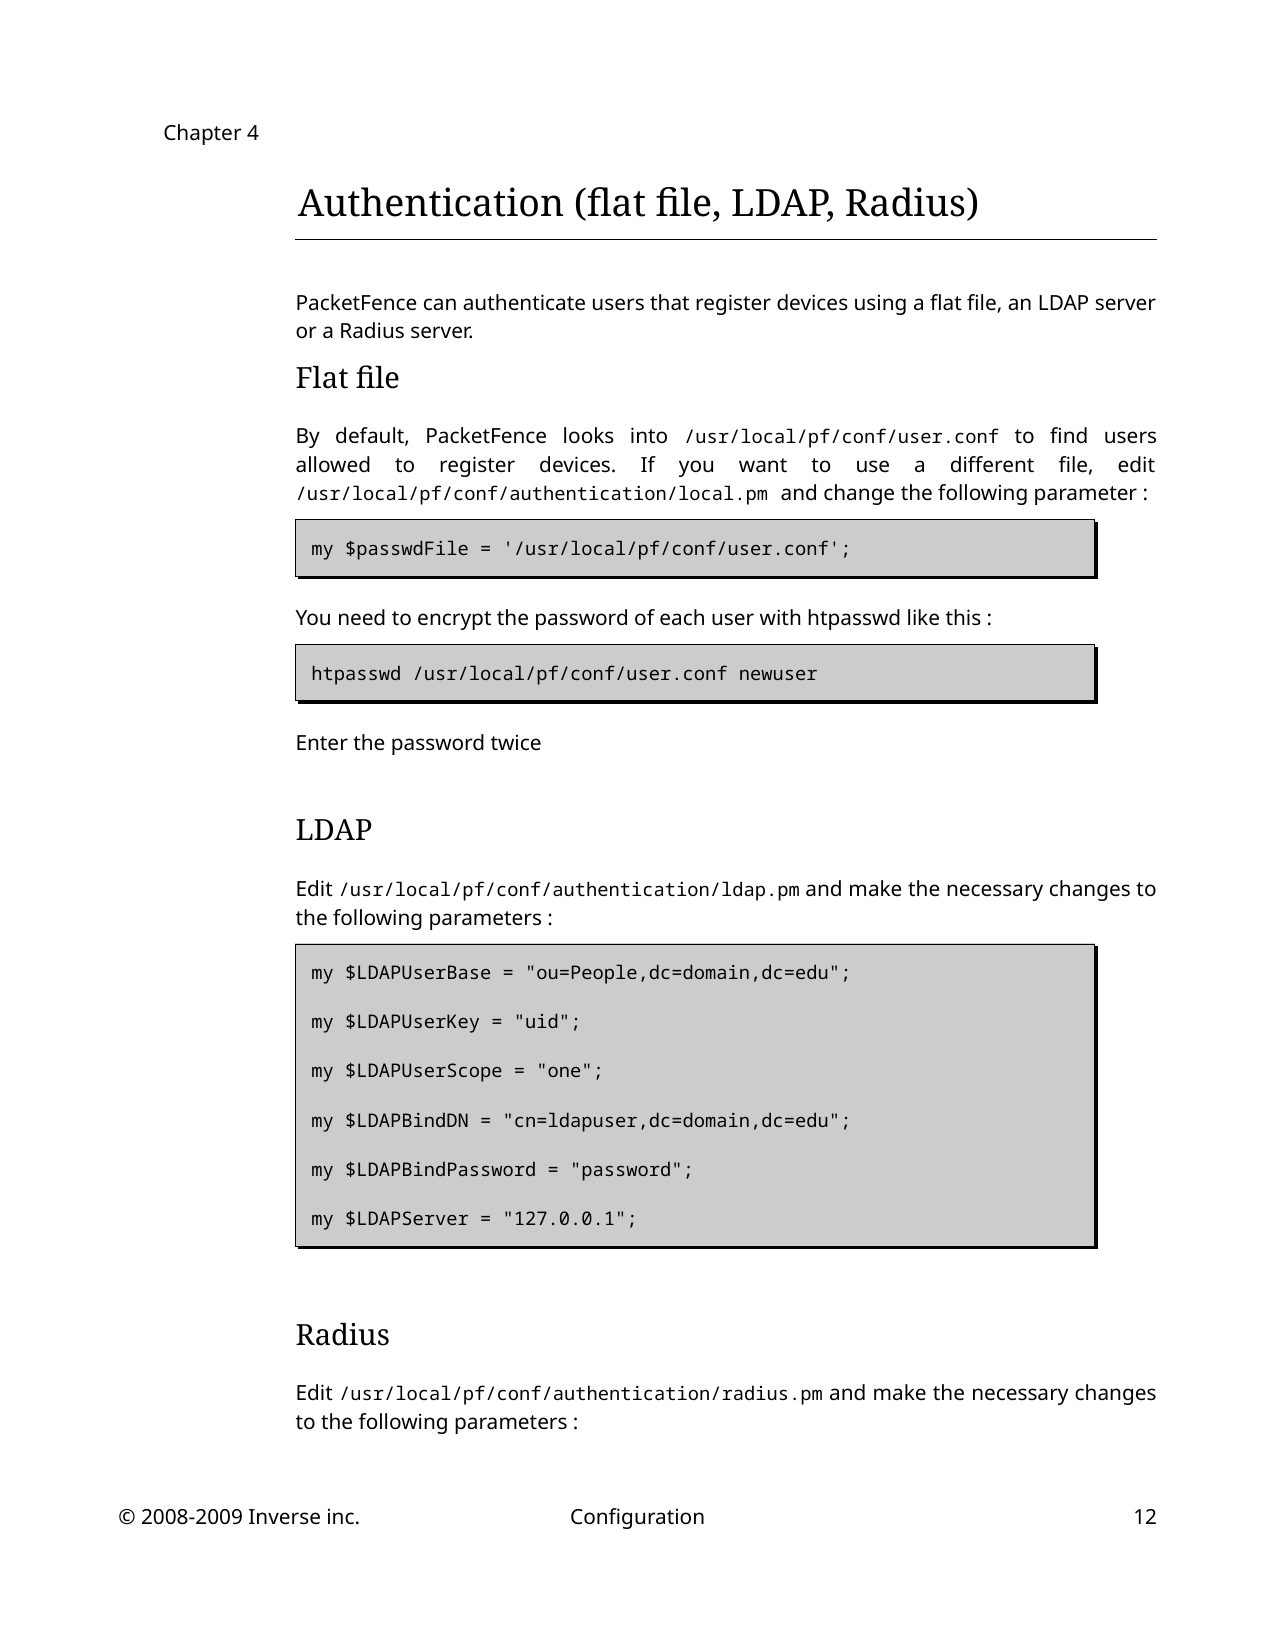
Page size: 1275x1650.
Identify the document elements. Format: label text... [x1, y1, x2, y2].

text PacketFence can authenticate users that register devices using a flat file, an LDAP server or a Radius server. [295, 288, 1157, 344]
text my $LDAPUserBase = "ou=People,dc=domain,dc=edu"; [296, 945, 1094, 985]
subtitle Radius [295, 1314, 1157, 1354]
text my $LDAPServer = "127.0.0.1"; [296, 1189, 1094, 1246]
text my $passwdFile = '/usr/local/pf/conf/user.conf'; [296, 520, 1094, 576]
text my $LDAPBindDN = "cn=ldapuser,dc=domain,dc=edu"; [296, 1091, 1094, 1132]
text By default, PacketFence looks into /usr/local/pf/conf/user.conf to find users allowed to register devices. If you want to use a different file, edit /usr/local/pf/conf/authentication/local.pm and change the following parameter : [295, 422, 1157, 507]
text my $LDAPUserKey = "uid"; [296, 993, 1094, 1034]
text Edit /usr/local/pf/conf/authentication/ldap.pm and make the necessary changes to the following parameters : [295, 874, 1157, 931]
subtitle Authentication (flat file, LDAP, Radius) [295, 176, 1157, 239]
text Enter the password twice [295, 728, 1157, 756]
text my $LDAPBindPassword = "password"; [296, 1140, 1094, 1182]
text my $LDAPUserScope = "one"; [296, 1042, 1094, 1083]
text You need to encrypt the password of each user with htpasswd like this : [295, 603, 1157, 632]
subtitle LDAP [295, 810, 1157, 849]
text Edit /usr/local/pf/conf/authentication/radius.pm and make the necessary changes to the following parameters : [295, 1378, 1157, 1435]
subtitle Flat file [295, 357, 1157, 397]
text htpasswd /usr/local/pf/conf/user.conf newuser [296, 645, 1094, 700]
